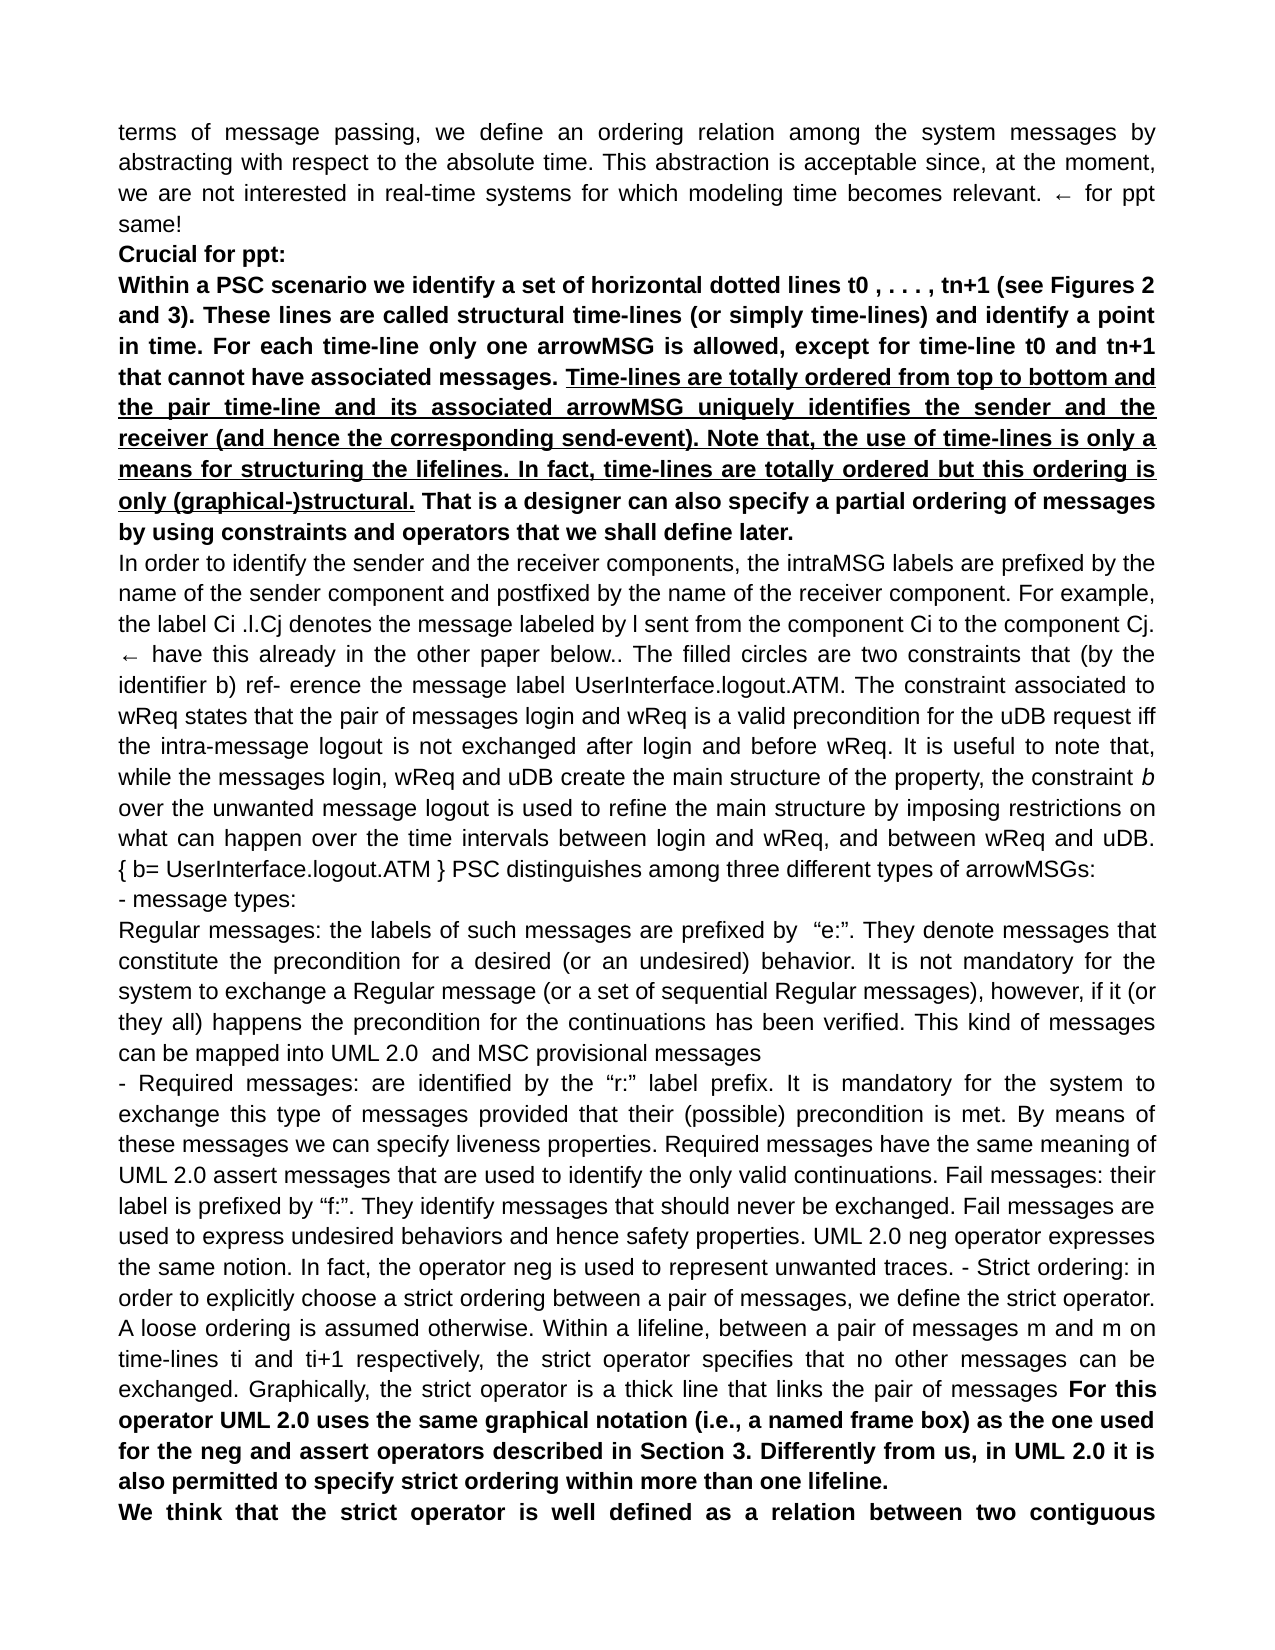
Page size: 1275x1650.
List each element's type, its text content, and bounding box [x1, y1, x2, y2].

text receiver (and hence the corresponding send-event). Note that, the use of time-lines is only a [118, 419, 1157, 448]
text In order to identify the sender and the receiver components, the intraMSG labels are prefixed by the name of the sender component and postfixed by the name of the receiver component. For example, the label Ci .l.Cj denotes the message labeled by l sent from the component Ci to the component Cj. ← have this already in the other paper below.. The filled circles are two constraints that (by the identifier b) ref- erence the message label UserInterface.logout.ATM. The constraint associated to wReq states that the pair of messages login and wReq is a valid precondition for the uDB request iff the intra-message logout is not exchanged after login and before wReq. It is useful to note that, while the messages login, wReq and uDB create the main structure of the property, the constraint b over the unwanted message logout is used to refine the main structure by imposing restrictions on what can happen over the time intervals between login and wReq, and between wReq and uDB. { b= UserInterface.logout.ATM } PSC distinguishes among three different types of arrowMSGs: [118, 549, 1157, 882]
text - Required messages: are identified by the “r:” label prefix. It is mandatory for the system to exchange this type of messages provided that their (possible) precondition is met. By means of these messages we can specify liveness properties. Required messages have the same meaning of UML 2.0 assert messages that are used to identify the only valid continuations. Fail messages: their label is prefixed by “f:”. They identify messages that should never be exchanged. Fail messages are used to express undesired behaviors and hence safety properties. UML 2.0 neg operator expresses the same notion. In fact, the operator neg is used to represent unwanted traces. - Strict ordering: in order to explicitly choose a strict ordering between a pair of messages, we define the strict operator. A loose ordering is assumed otherwise. Within a lifeline, between a pair of messages m and m on time-lines ti and ti+1 respectively, the strict operator specifies that no other messages can be exchanged. Graphically, the strict operator is a thick line that links the pair of messages For this operator UML 2.0 uses the same graphical notation (i.e., a named frame box) as the one used for the neg and assert operators described in Section 3. Differently from us, in UML 2.0 it is also permitted to specify strict ordering within more than one lifeline. [118, 1069, 1157, 1494]
text We think that the strict operator is well defined as a relation between two contiguous [118, 1498, 1157, 1525]
text only (graphical-)structural. That is a designer can also specify a partial ordering of messages by using constraints and operators that we shall define later. [118, 480, 1157, 545]
text Crucial for ppt: [118, 241, 1157, 267]
text - message types: [118, 886, 1157, 913]
text terms of message passing, we define an ordering relation among the system messages by abstracting with respect to the absolute time. This abstraction is acceptable since, at the moment, we are not interested in real-time systems for which modeling time becomes relevant. ← for ppt same! [118, 118, 1157, 237]
text Regular messages: the labels of such messages are prefixed by “e:”. They denote messages that constitute the precondition for a desired (or an undesired) behavior. It is not mandatory for the system to exchange a Regular message (or a set of sequential Regular messages), however, if it (or they all) happens the precondition for the continuations has been verified. This kind of messages can be mapped into UML 2.0 and MSC provisional messages [118, 916, 1157, 1066]
text Within a PSC scenario we identify a set of horizontal dotted lines t0 , . . . , tn+1 (see Figures 2 and 3). These lines are called structural time-lines (or simply time-lines) and identify a point in time. For each time-line only one arrowMSG is allowed, except for time-line t0 and tn+1 that cannot have associated messages. Time-lines are totally ordered from top to bottom and the pair time-line and its associated arrowMSG uniquely identifies the sender and the [118, 271, 1157, 417]
text means for structuring the lifelines. In fact, time-lines are totally ordered but this ordering is [118, 449, 1157, 479]
